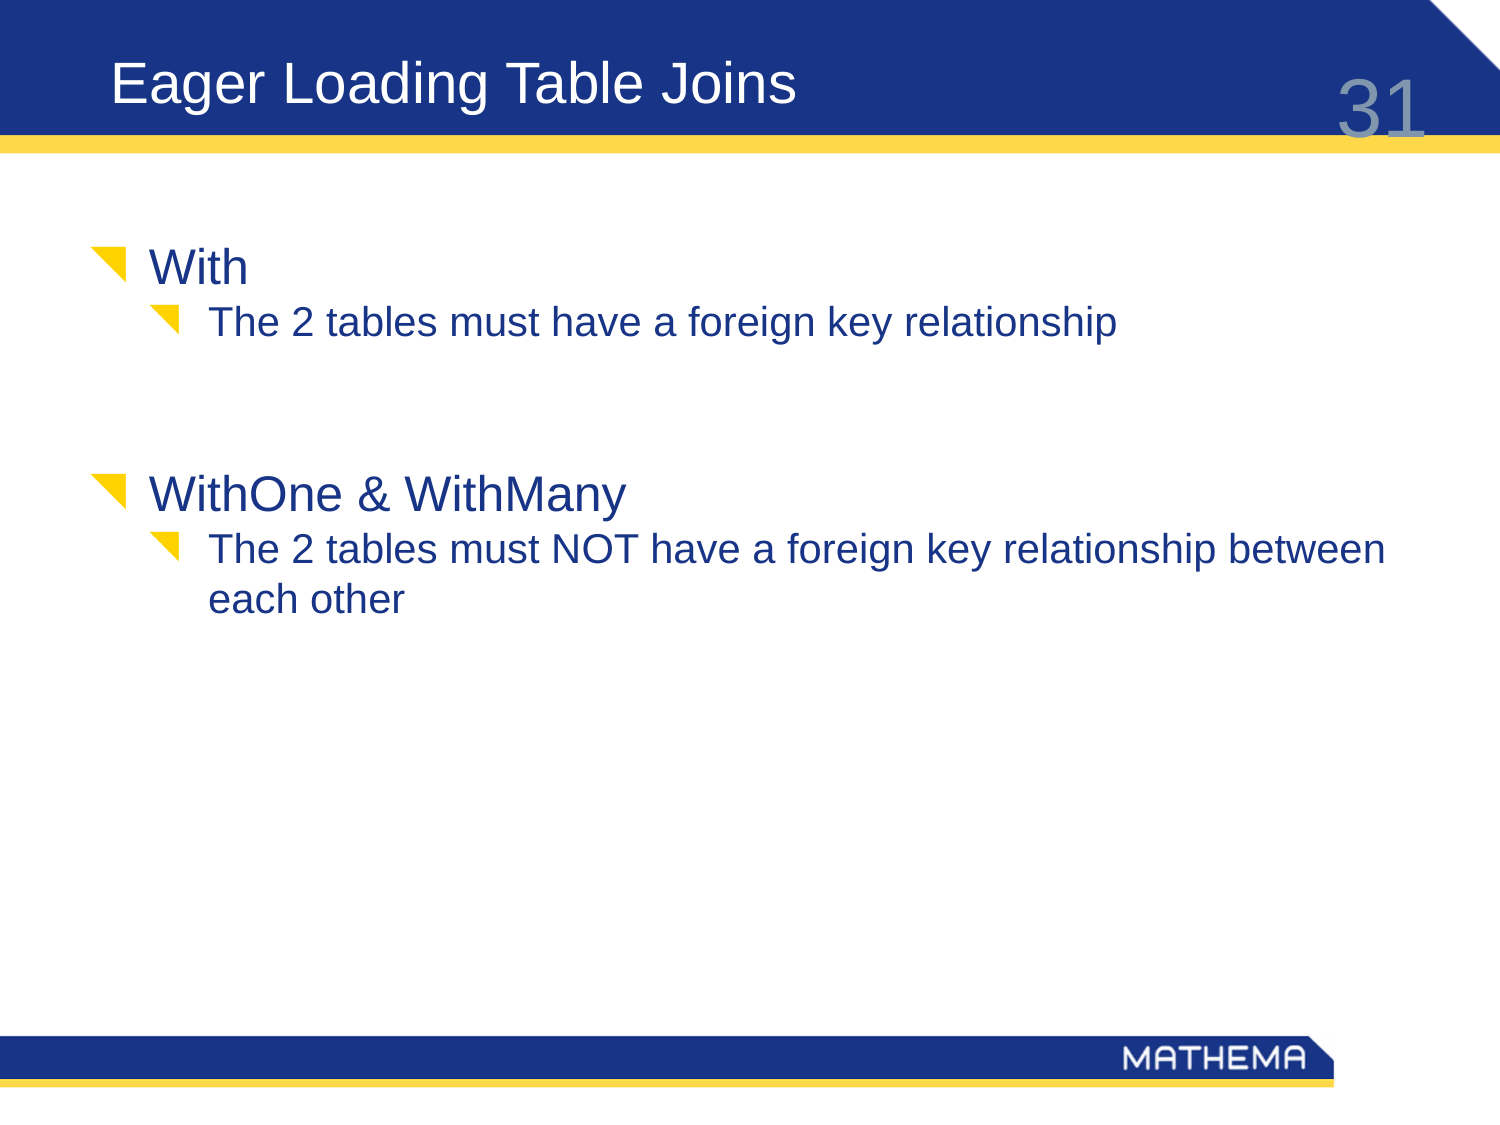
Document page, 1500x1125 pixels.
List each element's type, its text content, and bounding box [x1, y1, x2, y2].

list With The 2 tables must have a foreign key relationship WithOne & WithMany The 2 tables must NOT have a foreign key relationship between each other [75, 227, 1426, 970]
title Eager Loading Table Joins [75, 0, 1426, 174]
picture [0, 0, 1500, 1125]
